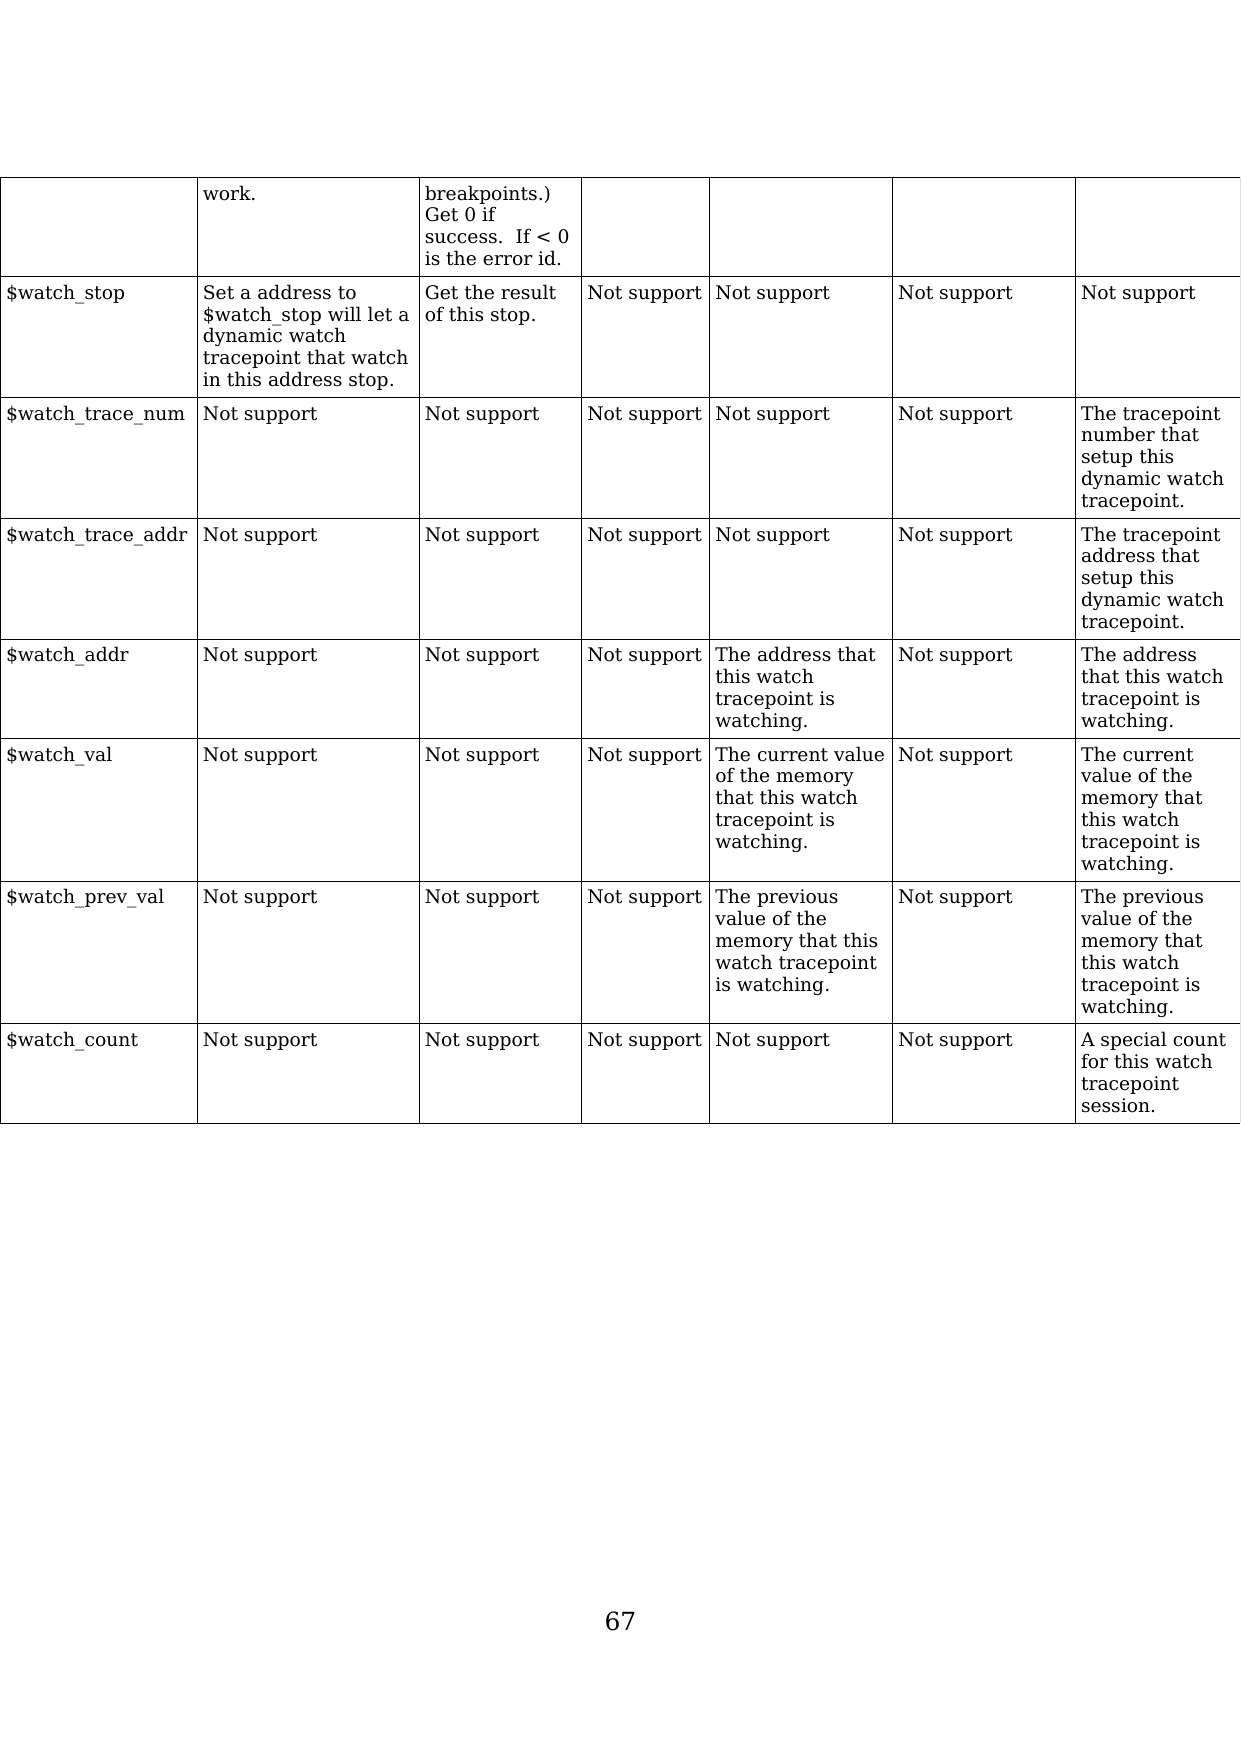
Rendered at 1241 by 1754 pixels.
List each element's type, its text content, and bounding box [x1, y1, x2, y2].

table_cell Not support [582, 519, 709, 639]
table_cell Not support [420, 1024, 581, 1122]
table_cell [1, 178, 197, 276]
table_cell $watch_trace_addr [1, 519, 197, 639]
table_cell $watch_count [1, 1024, 197, 1122]
table_cell Not support [420, 739, 581, 881]
table_cell Not support [893, 640, 1075, 738]
table_cell Not support [420, 640, 581, 738]
table_cell Not support [893, 1024, 1075, 1122]
table_cell [710, 178, 892, 276]
table_cell The tracepoint address that setup this dynamic watch tracepoint. [1076, 519, 1240, 639]
table_cell Not support [893, 882, 1075, 1023]
table_cell Not support [582, 277, 709, 397]
table_cell [893, 178, 1075, 276]
table_cell The previous value of the memory that this watch tracepoint is watching. [1076, 882, 1240, 1023]
table_cell [582, 178, 709, 276]
table_cell Not support [198, 1024, 419, 1122]
table_cell breakpoints.) Get 0 if success. If < 0 is the error id. [420, 178, 581, 276]
table_cell Not support [893, 398, 1075, 518]
table_cell Not support [198, 519, 419, 639]
table_cell Not support [198, 882, 419, 1023]
table_cell Not support [198, 398, 419, 518]
table_cell The tracepoint number that setup this dynamic watch tracepoint. [1076, 398, 1240, 518]
table_cell Not support [582, 640, 709, 738]
table_cell $watch_stop [1, 277, 197, 397]
table_cell $watch_addr [1, 640, 197, 738]
table_cell Not support [893, 277, 1075, 397]
table_cell The current value of the memory that this watch tracepoint is watching. [1076, 739, 1240, 881]
table_cell Set a address to $watch_stop will let a dynamic watch tracepoint that watch in this address stop. [198, 277, 419, 397]
table_cell [1076, 178, 1240, 276]
table_cell Not support [420, 398, 581, 518]
table_cell Not support [582, 398, 709, 518]
table_cell The address that this watch tracepoint is watching. [1076, 640, 1240, 738]
table_cell Not support [710, 519, 892, 639]
table_cell $watch_prev_val [1, 882, 197, 1023]
table_cell A special count for this watch tracepoint session. [1076, 1024, 1240, 1122]
table_cell Get the result of this stop. [420, 277, 581, 397]
table_cell Not support [420, 882, 581, 1023]
table_cell Not support [198, 739, 419, 881]
table_cell Not support [582, 739, 709, 881]
table_cell Not support [893, 519, 1075, 639]
table_cell Not support [710, 398, 892, 518]
table_cell Not support [582, 1024, 709, 1122]
table_cell Not support [1076, 277, 1240, 397]
table_cell Not support [198, 640, 419, 738]
table_cell Not support [893, 739, 1075, 881]
table_cell Not support [710, 1024, 892, 1122]
table_cell Not support [420, 519, 581, 639]
table_cell Not support [710, 277, 892, 397]
table_cell The address that this watch tracepoint is watching. [710, 640, 892, 738]
table_cell $watch_trace_num [1, 398, 197, 518]
table_cell work. [198, 178, 419, 276]
table_cell The current value of the memory that this watch tracepoint is watching. [710, 739, 892, 881]
table_cell $watch_val [1, 739, 197, 881]
table_cell Not support [582, 882, 709, 1023]
table_cell The previous value of the memory that this watch tracepoint is watching. [710, 882, 892, 1023]
